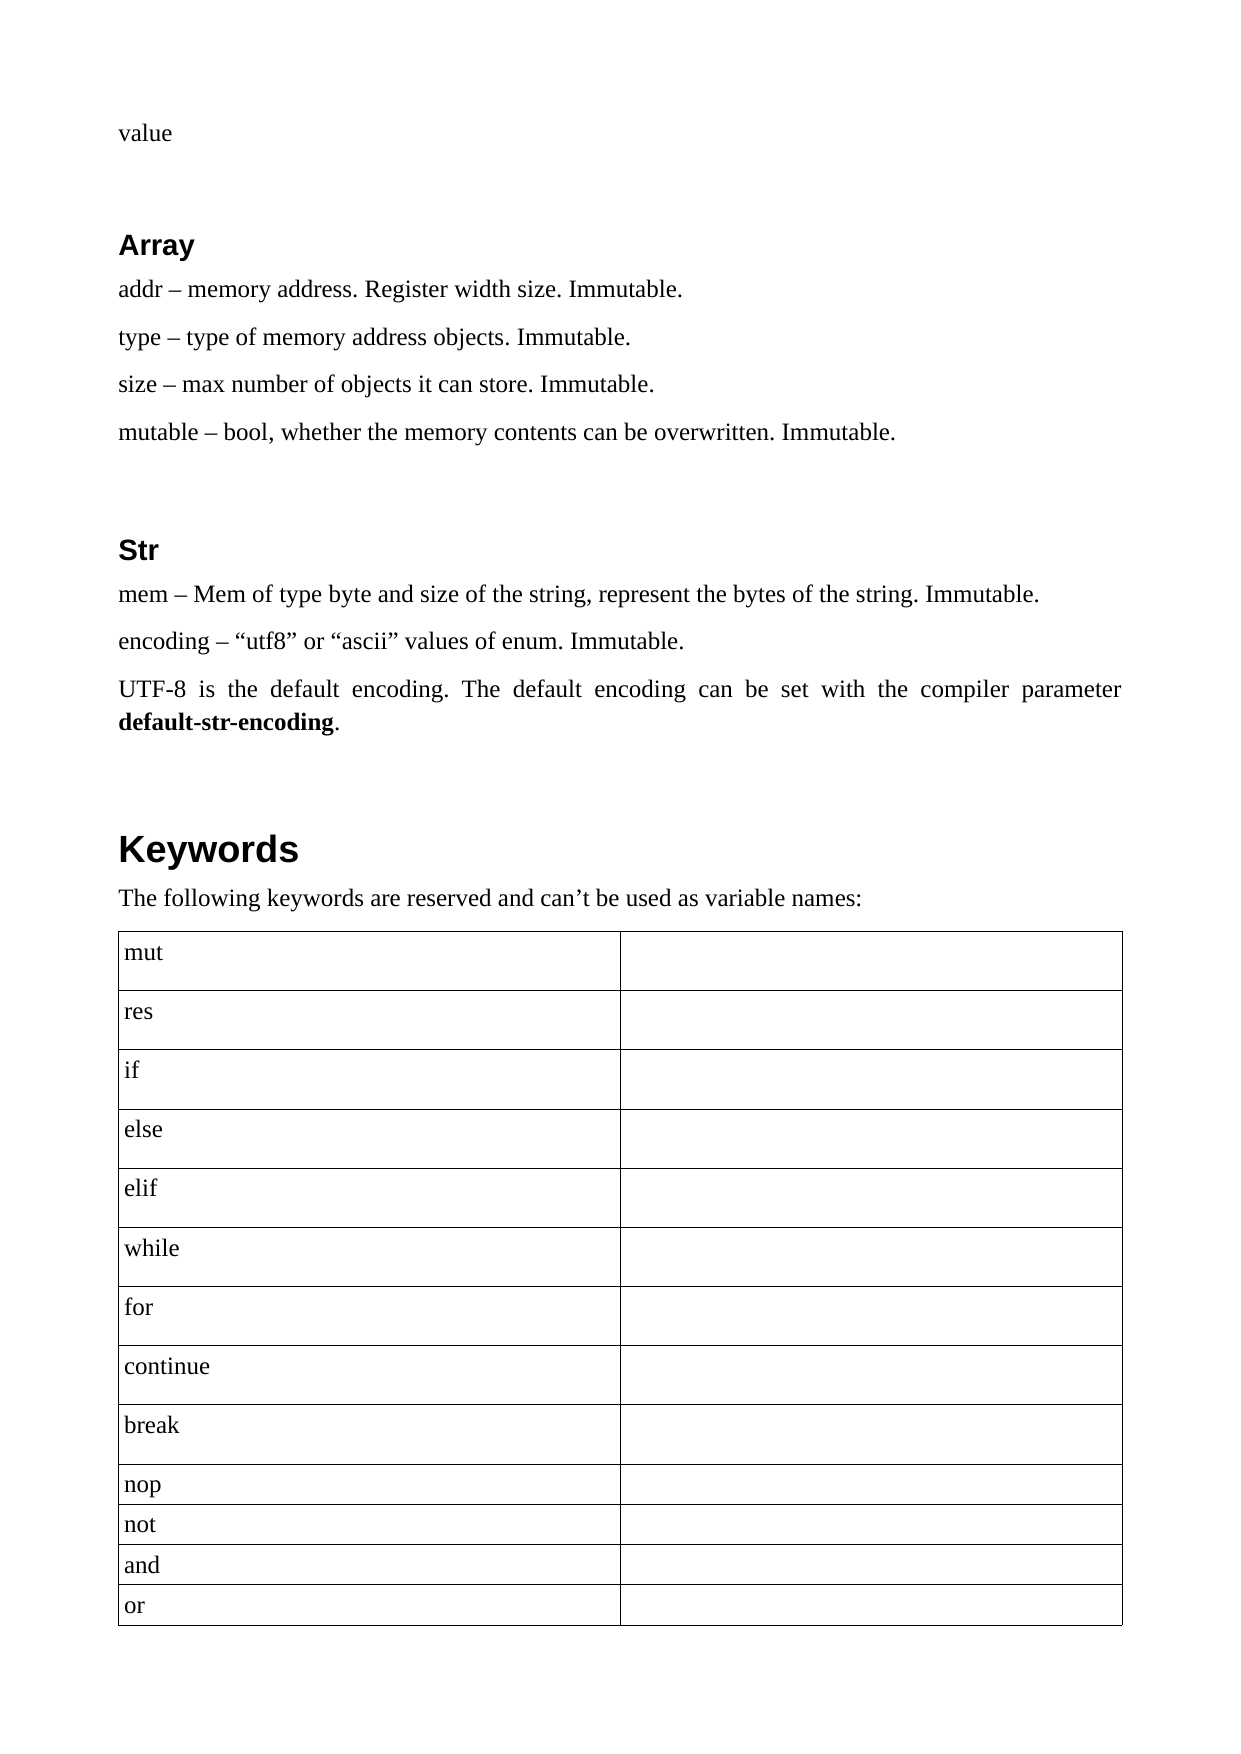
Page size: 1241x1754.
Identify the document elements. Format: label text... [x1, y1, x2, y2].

table_cell [621, 1545, 1122, 1584]
table_cell [621, 1405, 1122, 1463]
table_cell elif [119, 1169, 620, 1227]
table_cell nop [119, 1465, 620, 1504]
table_cell if [119, 1050, 620, 1108]
table_cell [621, 1287, 1122, 1345]
text type – type of memory address objects. Immutable. [118, 322, 1122, 351]
table_cell for [119, 1287, 620, 1345]
table_cell [621, 1346, 1122, 1404]
table_header mut [119, 932, 620, 990]
table_cell [621, 1169, 1122, 1227]
text mem – Mem of type byte and size of the string, represent the bytes of the string. Immutable. [118, 579, 1122, 607]
table_cell not [119, 1505, 620, 1544]
table_cell [621, 991, 1122, 1049]
table_cell else [119, 1110, 620, 1168]
table_header [621, 932, 1122, 990]
text addr – memory address. Register width size. Immutable. [118, 274, 1122, 303]
text The following keywords are reserved and can’t be used as variable names: [118, 883, 1122, 912]
table_cell continue [119, 1346, 620, 1404]
table_cell or [119, 1585, 620, 1625]
subtitle Array [118, 228, 1122, 262]
table_cell res [119, 991, 620, 1049]
table_cell [621, 1228, 1122, 1286]
text UTF-8 is the default encoding. The default encoding can be set with the compiler parameter default-str-encoding. [118, 674, 1122, 736]
table_cell [621, 1465, 1122, 1504]
table_cell [621, 1505, 1122, 1544]
table_cell [621, 1110, 1122, 1168]
subtitle Str [118, 532, 1122, 566]
text size – max number of objects it can store. Immutable. [118, 369, 1122, 398]
text encoding – “utf8” or “ascii” values of enum. Immutable. [118, 626, 1122, 655]
table_cell [621, 1585, 1122, 1625]
table_cell [621, 1050, 1122, 1108]
table_cell and [119, 1545, 620, 1584]
text mutable – bool, whether the memory contents can be overwritten. Immutable. [118, 417, 1122, 446]
text value [118, 118, 1122, 147]
subtitle Keywords [118, 827, 1122, 871]
table_cell while [119, 1228, 620, 1286]
table_cell break [119, 1405, 620, 1463]
